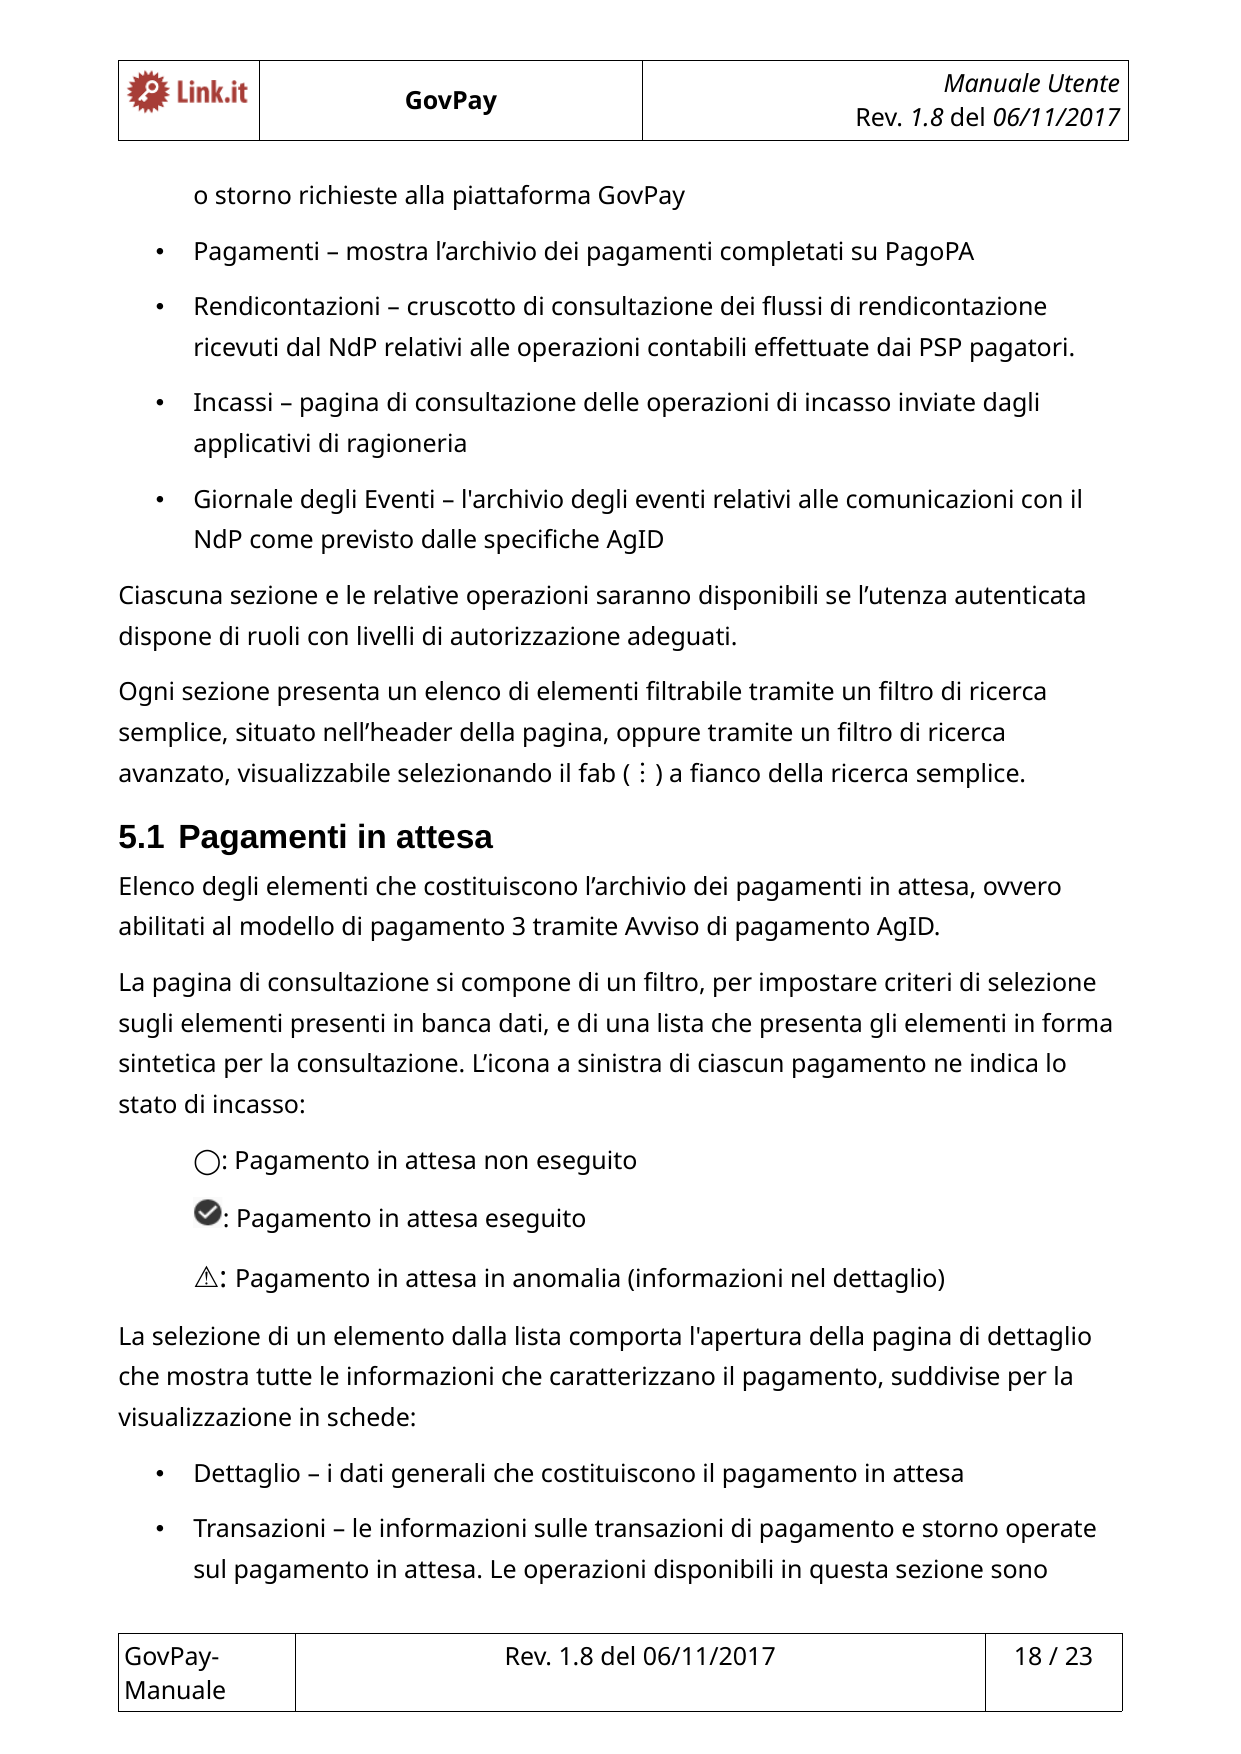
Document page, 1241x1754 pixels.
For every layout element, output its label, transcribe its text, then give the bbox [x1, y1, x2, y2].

text : Pagamento in attesa eseguito [193, 1198, 1122, 1234]
picture [123, 65, 254, 119]
list Transazioni – le informazioni sulle transazioni di pagamento e storno operate sul pagamento in attesa. Le operazioni disponibili in questa sezione sono [156, 1511, 1122, 1586]
text Ciascuna sezione e le relative operazioni saranno disponibili se l’utenza autenticata dispone di ruoli con livelli di autorizzazione adeguati. [118, 577, 1122, 652]
text ◯: Pagamento in attesa non eseguito [193, 1142, 1122, 1176]
list Giornale degli Eventi – l'archivio degli eventi relativi alle comunicazioni con il NdP come previsto dalle specifiche AgID [156, 481, 1122, 556]
subtitle Pagamenti in attesa [118, 817, 1122, 856]
list Rendicontazioni – cruscotto di consultazione dei flussi di rendicontazione ricevuti dal NdP relativi alle operazioni contabili effettuate dai PSP pagatori. [156, 289, 1122, 364]
picture [193, 1197, 223, 1228]
list Incassi – pagina di consultazione delle operazioni di incasso inviate dagli applicativi di ragioneria [156, 385, 1122, 460]
list o storno richieste alla piattaforma GovPay [156, 178, 1122, 212]
text La pagina di consultazione si compone di un filtro, per impostare criteri di selezione sugli elementi presenti in banca dati, e di una lista che presenta gli elementi in forma sintetica per la consultazione. L’icona a sinistra di ciascun pagamento ne indica lo stato di incasso: [118, 964, 1122, 1121]
text Elenco degli elementi che costituiscono l’archivio dei pagamenti in attesa, ovvero abilitati al modello di pagamento 3 tramite Avviso di pagamento AgID. [118, 868, 1122, 943]
list Pagamenti – mostra l’archivio dei pagamenti completati su PagoPA [156, 233, 1122, 267]
text Ogni sezione presenta un elenco di elementi filtrabile tramite un filtro di ricerca semplice, situato nell’header della pagina, oppure tramite un filtro di ricerca avanzato, visualizzabile selezionando il fab (︙) a fianco della ricerca semplice. [118, 674, 1122, 789]
list Dettaglio – i dati generali che costituiscono il pagamento in attesa [156, 1455, 1122, 1489]
text ⚠: Pagamento in attesa in anomalia (informazioni nel dettaglio) [193, 1256, 1122, 1296]
text La selezione di un elemento dalla lista comporta l'apertura della pagina di dettaglio che mostra tutte le informazioni che caratterizzano il pagamento, suddivise per la visualizzazione in schede: [118, 1318, 1122, 1434]
